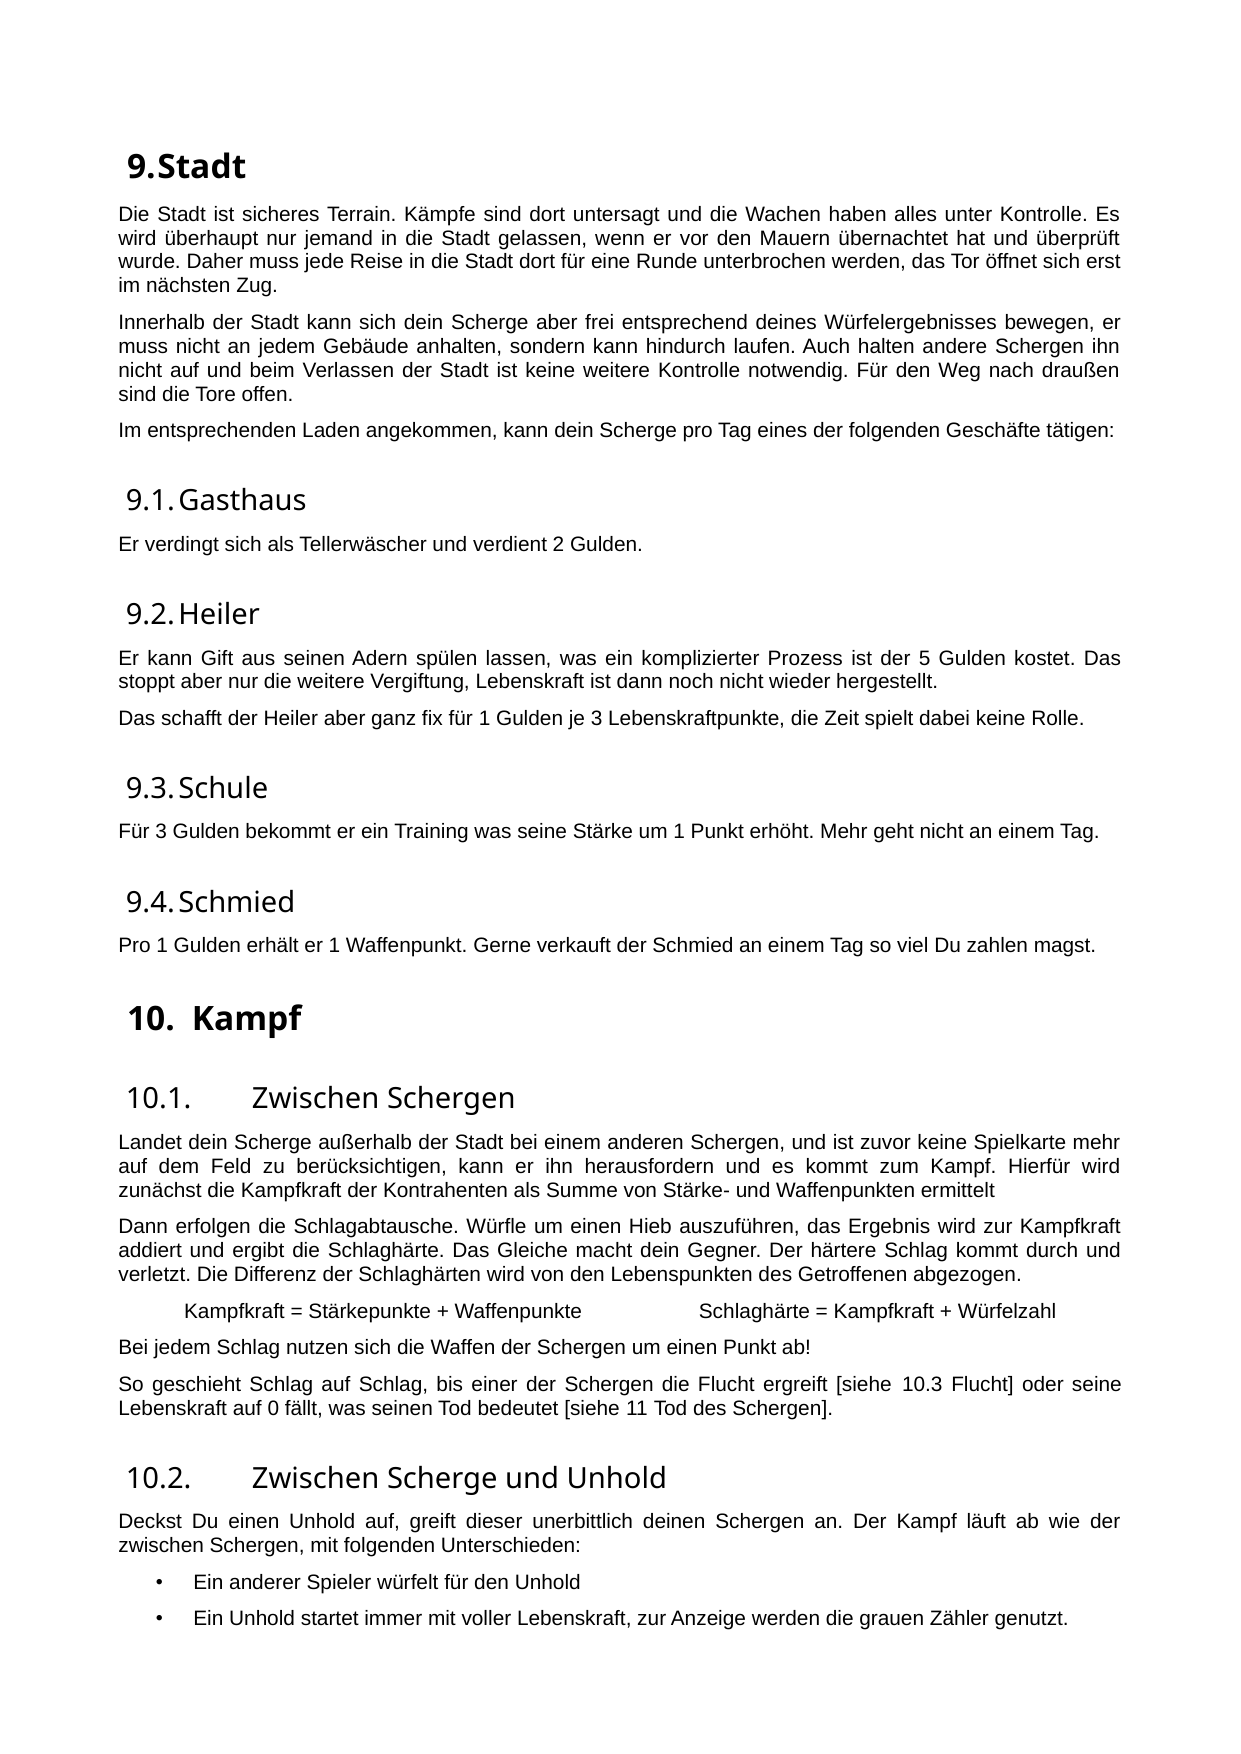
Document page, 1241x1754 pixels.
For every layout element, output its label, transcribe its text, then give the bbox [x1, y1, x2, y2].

subtitle Heiler [118, 593, 1122, 633]
text Bei jedem Schlag nutzen sich die Waffen der Schergen um einen Punkt ab! [118, 1335, 1122, 1359]
text Das schafft der Heiler aber ganz fix für 1 Gulden je 3 Lebenskraftpunkte, die Zeit spielt dabei keine Rolle. [118, 706, 1122, 730]
subtitle Schule [118, 767, 1122, 807]
subtitle Gasthaus [118, 479, 1122, 519]
text Deckst Du einen Unhold auf, greift dieser unerbittlich deinen Schergen an. Der Kampf läuft ab wie der zwischen Schergen, mit folgenden Unterschieden: [118, 1509, 1122, 1557]
list Ein anderer Spieler würfelt für den Unhold [156, 1569, 1122, 1594]
text Im entsprechenden Laden angekommen, kann dein Scherge pro Tag eines der folgenden Geschäfte tätigen: [118, 418, 1122, 442]
text Kampfkraft = Stärkepunkte + Waffenpunkte Schlaghärte = Kampfkraft + Würfelzahl [118, 1299, 1122, 1323]
text Er verdingt sich als Tellerwäscher und verdient 2 Gulden. [118, 532, 1122, 556]
text Für 3 Gulden bekommt er ein Training was seine Stärke um 1 Punkt erhöht. Mehr geht nicht an einem Tag. [118, 819, 1122, 843]
text Innerhalb der Stadt kann sich dein Scherge aber frei entsprechend deines Würfelergebnisses bewegen, er muss nicht an jedem Gebäude anhalten, sondern kann hindurch laufen. Auch halten andere Schergen ihn nicht auf und beim Verlassen der Stadt ist keine weitere Kontrolle notwendig. Für den Weg nach draußen sind die Tore offen. [118, 310, 1122, 406]
subtitle Zwischen Schergen [118, 1078, 1122, 1117]
text Dann erfolgen die Schlagabtausche. Würfle um einen Hieb auszuführen, das Ergebnis wird zur Kampfkraft addiert und ergibt die Schlaghärte. Das Gleiche macht dein Gegner. Der härtere Schlag kommt durch und verletzt. Die Differenz der Schlaghärten wird von den Lebenspunkten des Getroffenen abgezogen. [118, 1214, 1122, 1286]
text Die Stadt ist sicheres Terrain. Kämpfe sind dort untersagt und die Wachen haben alles unter Kontrolle. Es wird überhaupt nur jemand in die Stadt gelassen, wenn er vor den Mauern übernachtet hat und überprüft wurde. Daher muss jede Reise in die Stadt dort für eine Runde unterbrochen werden, das Tor öffnet sich erst im nächsten Zug. [118, 201, 1122, 297]
subtitle Stadt [118, 143, 1122, 189]
text Landet dein Scherge außerhalb der Stadt bei einem anderen Schergen, und ist zuvor keine Spielkarte mehr auf dem Feld zu berücksichtigen, kann er ihn herausfordern und es kommt zum Kampf. Hierfür wird zunächst die Kampfkraft der Kontrahenten als Summe von Stärke- und Waffenpunkten ermittelt [118, 1130, 1122, 1202]
text Pro 1 Gulden erhält er 1 Waffenpunkt. Gerne verkauft der Schmied an einem Tag so viel Du zahlen magst. [118, 933, 1122, 957]
subtitle Kampf [118, 994, 1122, 1040]
text So geschieht Schlag auf Schlag, bis einer der Schergen die Flucht ergreift [siehe 10.3. Flucht] oder seine Lebenskraft auf 0 fällt, was seinen Tod bedeutet [siehe 11. Tod des Schergen]. [118, 1372, 1122, 1419]
subtitle Zwischen Scherge und Unhold [118, 1457, 1122, 1497]
subtitle Schmied [118, 881, 1122, 921]
text Er kann Gift aus seinen Adern spülen lassen, was ein komplizierter Prozess ist der 5 Gulden kostet. Das stoppt aber nur die weitere Vergiftung, Lebenskraft ist dann noch nicht wieder hergestellt. [118, 645, 1122, 693]
list Ein Unhold startet immer mit voller Lebenskraft, zur Anzeige werden die grauen Zähler genutzt. [156, 1606, 1122, 1630]
